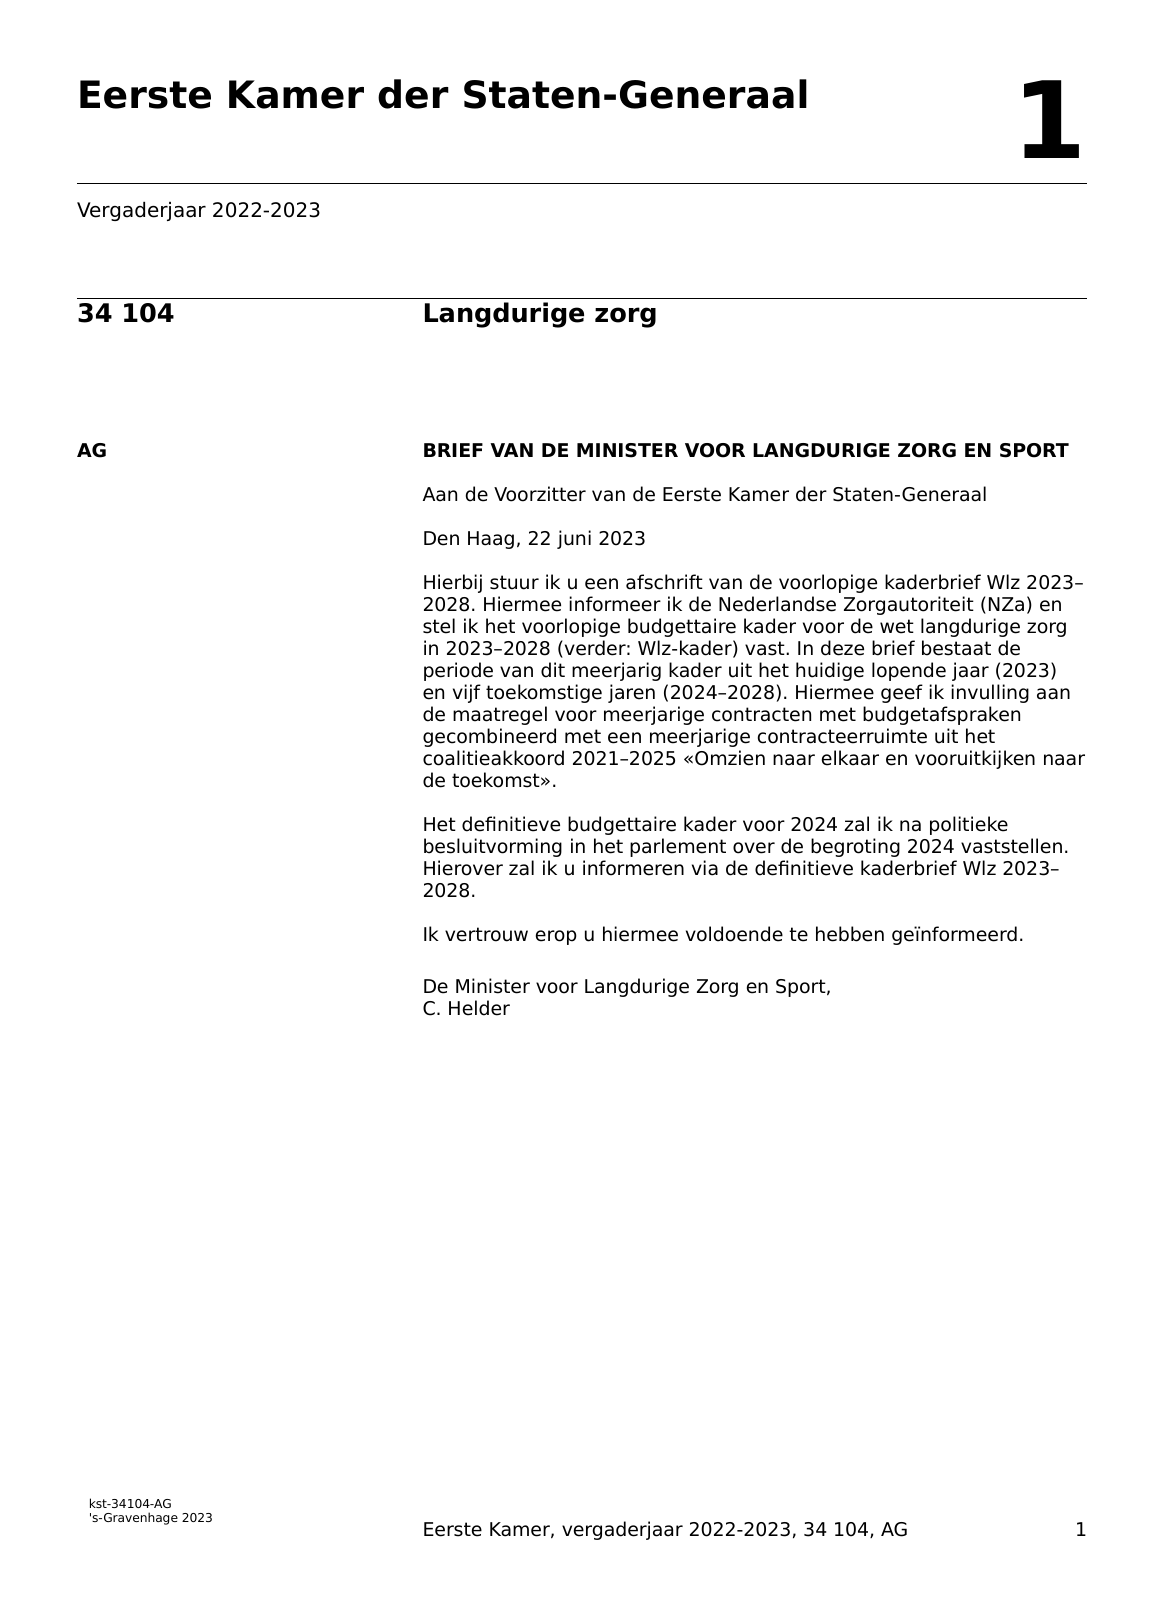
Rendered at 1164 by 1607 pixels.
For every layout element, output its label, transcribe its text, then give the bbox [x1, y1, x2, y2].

text Ik vertrouw erop u hiermee voldoende te hebben geïnformeerd. [422, 924, 1087, 946]
text Den Haag, 22 juni 2023 [422, 528, 1087, 550]
text Aan de Voorzitter van de Eerste Kamer der Staten-Generaal [422, 484, 1087, 506]
text kst-34104-AG [88, 1497, 323, 1511]
table_cell Vergaderjaar 2022-2023 [77, 184, 1087, 298]
text De Minister voor Langdurige Zorg en Sport, C. Helder [422, 976, 1087, 1020]
subtitle AG BRIEF VAN DE MINISTER VOOR LANGDURIGE ZORG EN SPORT [77, 440, 1087, 462]
subtitle 34 104 Langdurige zorg [77, 299, 1087, 329]
table_header Eerste Kamer der Staten-Generaal [77, 59, 886, 183]
table_header 1 [886, 59, 1087, 183]
text Hierbij stuur ik u een afschrift van de voorlopige kaderbrief Wlz 2023–2028. Hiermee informeer ik de Nederlandse Zorgautoriteit (NZa) en stel ik het voorlopige budgettaire kader voor de wet langdurige zorg in 2023–2028 (verder: Wlz-kader) vast. In deze brief bestaat de periode van dit meerjarig kader uit het huidige lopende jaar (2023) en vijf toekomstige jaren (2024–2028). Hiermee geef ik invulling aan de maatregel voor meerjarige contracten met budgetafspraken gecombineerd met een meerjarige contracteerruimte uit het coalitieakkoord 2021–2025 «Omzien naar elkaar en vooruitkijken naar de toekomst». [422, 572, 1087, 792]
text Het definitieve budgettaire kader voor 2024 zal ik na politieke besluitvorming in het parlement over de begroting 2024 vaststellen. Hierover zal ik u informeren via de definitieve kaderbrief Wlz 2023–2028. [422, 814, 1087, 902]
text 's-Gravenhage 2023 [88, 1511, 323, 1525]
